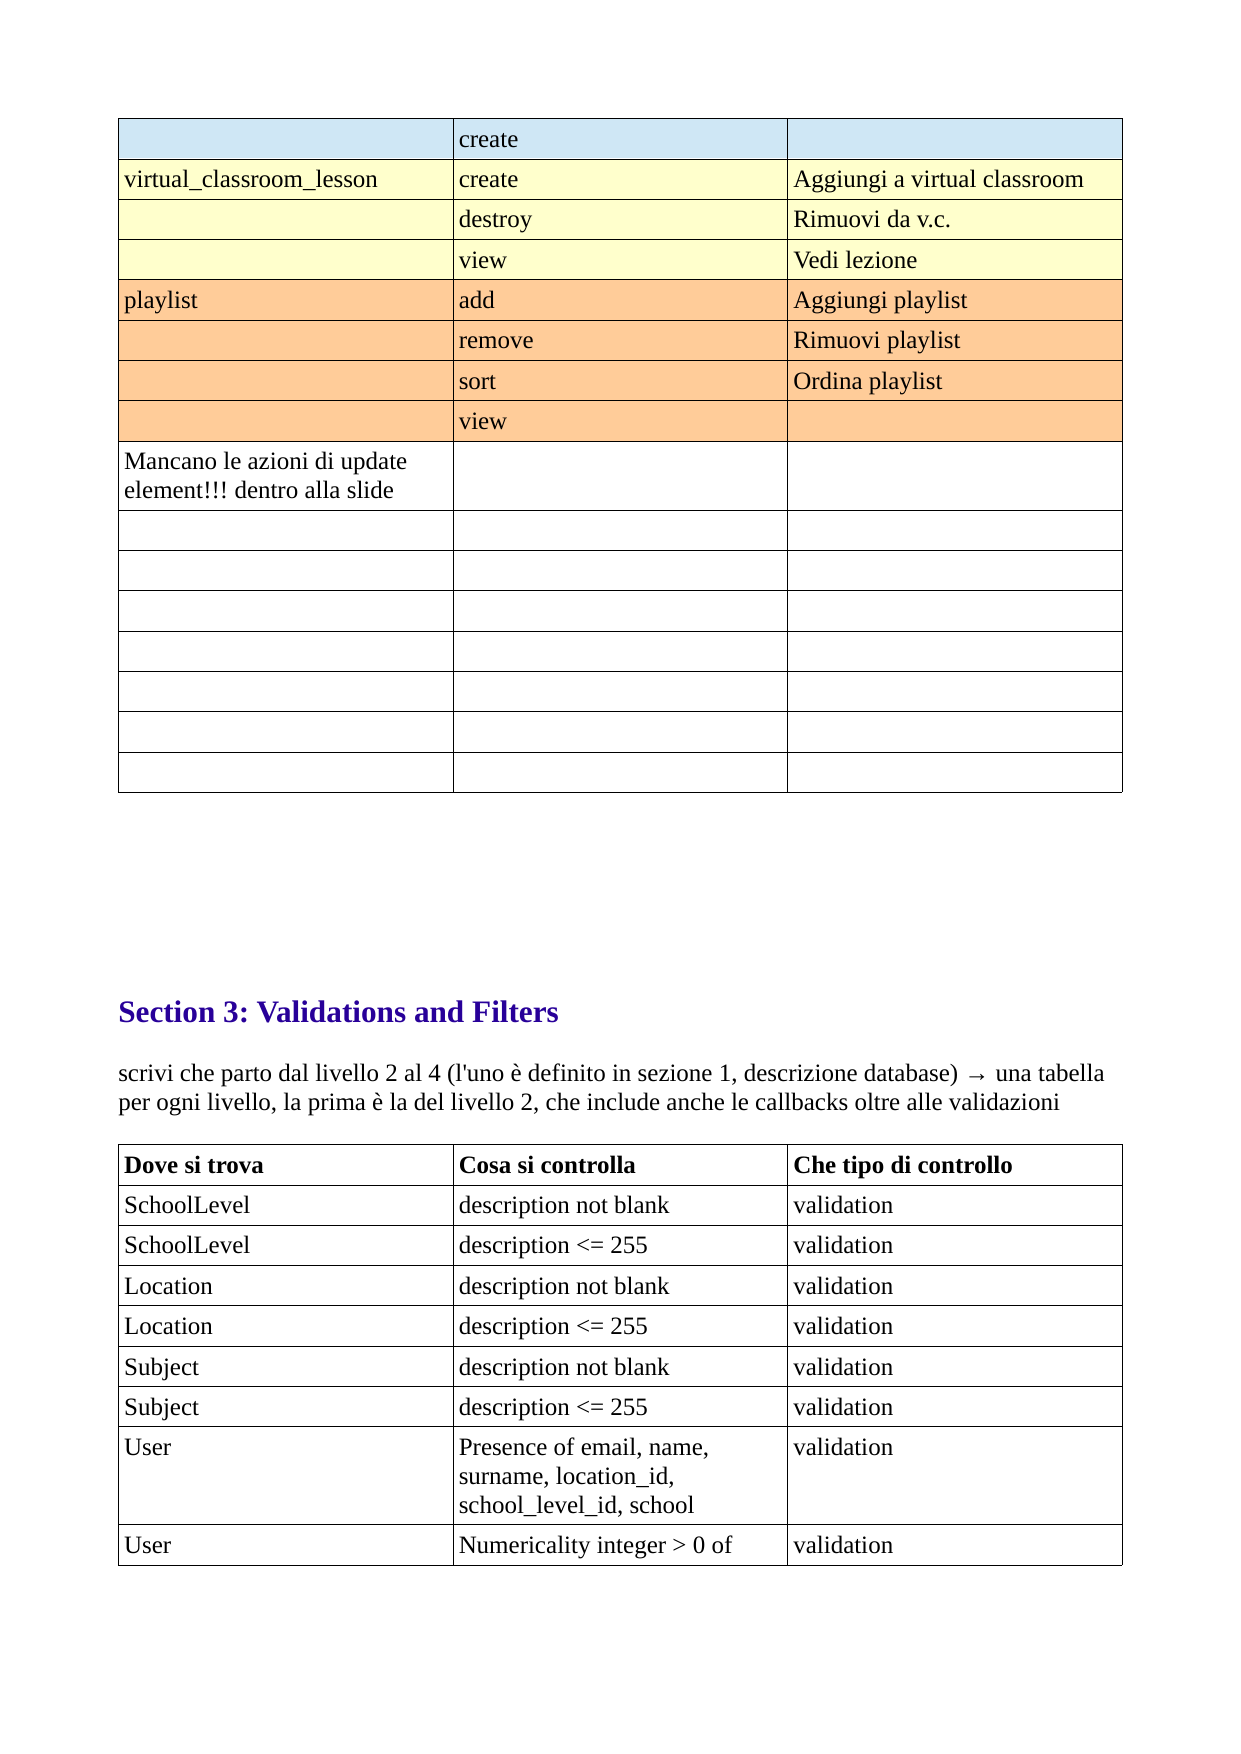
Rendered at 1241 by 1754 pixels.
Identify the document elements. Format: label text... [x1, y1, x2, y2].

table_cell [119, 672, 453, 711]
table_cell sort [454, 361, 787, 400]
text Section 3: Validations and Filters [118, 993, 1122, 1029]
text scrivi che parto dal livello 2 al 4 (l'uno è definito in sezione 1, descrizione database) → una tabella per ogni livello, la prima è la del livello 2, che include anche le callbacks oltre alle validazioni [118, 1058, 1122, 1115]
table_cell Rimuovi playlist [788, 321, 1122, 360]
table_cell Subject [119, 1347, 453, 1386]
table_cell [119, 200, 453, 239]
table_cell virtual_classroom_lesson [119, 160, 453, 199]
table_cell [788, 672, 1122, 711]
table_cell add [454, 280, 787, 320]
table_cell [119, 511, 453, 550]
table_cell validation [788, 1347, 1122, 1386]
table_cell [454, 632, 787, 671]
table_cell [119, 551, 453, 590]
table_cell description not blank [454, 1347, 787, 1386]
table_header Cosa si controlla [454, 1145, 787, 1184]
table_cell Numericality integer > 0 of [454, 1525, 787, 1564]
table_cell User [119, 1525, 453, 1564]
table_cell description <= 255 [454, 1226, 787, 1265]
table_cell view [454, 401, 787, 441]
table_cell playlist [119, 280, 453, 320]
table_cell [788, 632, 1122, 671]
table_cell [119, 119, 453, 158]
table_cell [454, 551, 787, 590]
table_cell [788, 442, 1122, 510]
table_cell [454, 511, 787, 550]
table_cell [788, 591, 1122, 631]
table_cell SchoolLevel [119, 1226, 453, 1265]
table_cell [454, 442, 787, 510]
table_cell [788, 511, 1122, 550]
table_cell Ordina playlist [788, 361, 1122, 400]
table_cell Location [119, 1306, 453, 1346]
table_cell [119, 753, 453, 792]
table_cell SchoolLevel [119, 1186, 453, 1225]
table_cell validation [788, 1306, 1122, 1346]
table_cell destroy [454, 200, 787, 239]
table_cell User [119, 1427, 453, 1524]
table_cell create [454, 160, 787, 199]
table_cell Presence of email, name, surname, location_id, school_level_id, school [454, 1427, 787, 1524]
table_cell [119, 632, 453, 671]
table_cell description not blank [454, 1186, 787, 1225]
table_cell validation [788, 1525, 1122, 1564]
table_cell description <= 255 [454, 1387, 787, 1426]
table_cell Aggiungi a virtual classroom [788, 160, 1122, 199]
table_cell description <= 255 [454, 1306, 787, 1346]
table_header Dove si trova [119, 1145, 453, 1184]
table_cell Subject [119, 1387, 453, 1426]
table_cell validation [788, 1387, 1122, 1426]
table_cell view [454, 240, 787, 279]
table_cell validation [788, 1266, 1122, 1305]
table_cell Location [119, 1266, 453, 1305]
table_header Che tipo di controllo [788, 1145, 1122, 1184]
table_cell remove [454, 321, 787, 360]
table_cell [454, 672, 787, 711]
table_cell [454, 753, 787, 792]
table_cell [119, 361, 453, 400]
table_cell validation [788, 1226, 1122, 1265]
table_cell [454, 712, 787, 752]
table_cell [788, 753, 1122, 792]
table_cell [119, 401, 453, 441]
table_cell description not blank [454, 1266, 787, 1305]
table_cell [788, 551, 1122, 590]
table_cell Aggiungi playlist [788, 280, 1122, 320]
table_cell [788, 119, 1122, 158]
table_cell [788, 401, 1122, 441]
table_cell Rimuovi da v.c. [788, 200, 1122, 239]
table_cell validation [788, 1427, 1122, 1524]
table_cell [119, 240, 453, 279]
table_cell Mancano le azioni di update element!!! dentro alla slide [119, 442, 453, 510]
table_cell [119, 591, 453, 631]
table_cell create [454, 119, 787, 158]
table_cell [119, 712, 453, 752]
table_cell Vedi lezione [788, 240, 1122, 279]
table_cell [788, 712, 1122, 752]
table_cell [454, 591, 787, 631]
table_cell validation [788, 1186, 1122, 1225]
table_cell [119, 321, 453, 360]
